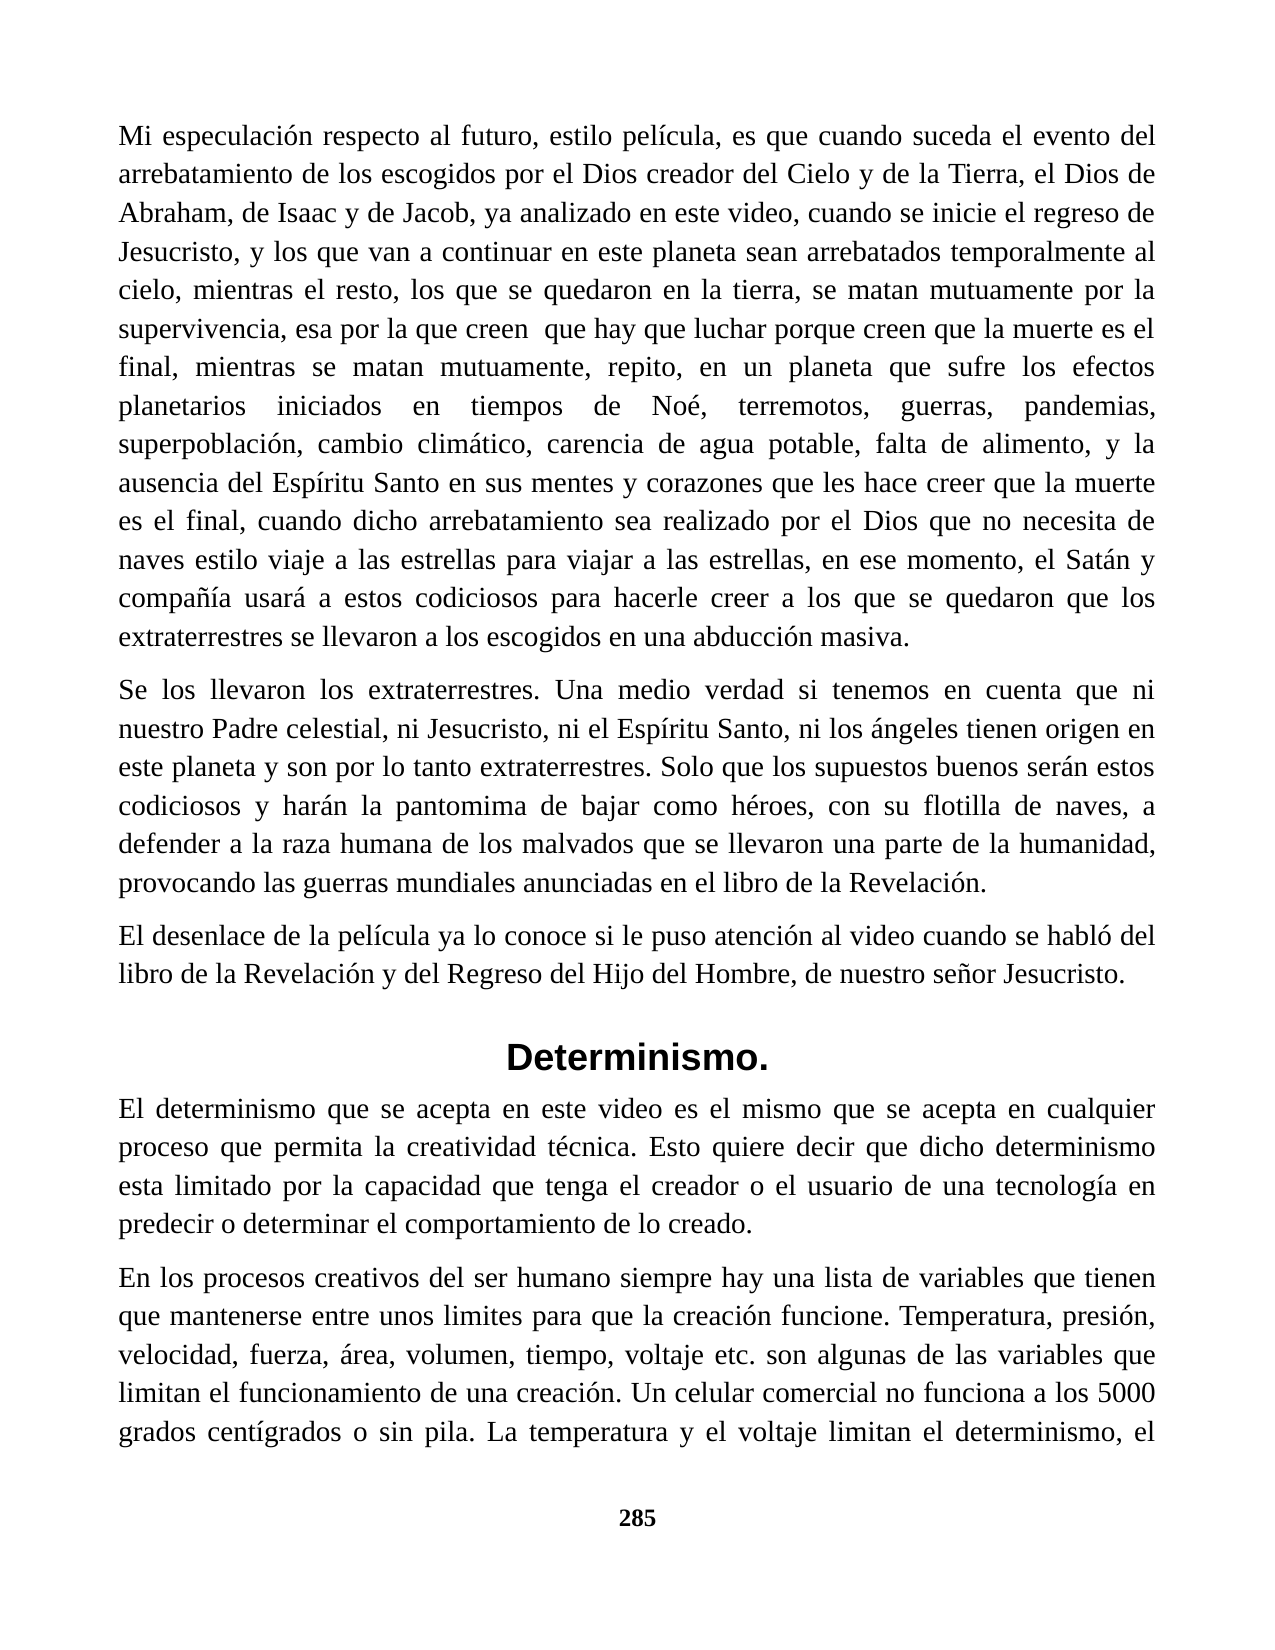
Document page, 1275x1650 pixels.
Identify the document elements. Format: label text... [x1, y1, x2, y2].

text El desenlace de la película ya lo conoce si le puso atención al video cuando se habló del libro de la Revelación y del Regreso del Hijo del Hombre, de nuestro señor Jesucristo. [118, 918, 1157, 990]
subtitle Determinismo. [118, 1035, 1157, 1078]
text Se los llevaron los extraterrestres. Una medio verdad si tenemos en cuenta que ni nuestro Padre celestial, ni Jesucristo, ni el Espíritu Santo, ni los ángeles tienen origen en este planeta y son por lo tanto extraterrestres. Solo que los supuestos buenos serán estos codiciosos y harán la pantomima de bajar como héroes, con su flotilla de naves, a defender a la raza humana de los malvados que se llevaron una parte de la humanidad, provocando las guerras mundiales anunciadas en el libro de la Revelación. [118, 672, 1157, 898]
text Mi especulación respecto al futuro, estilo película, es que cuando suceda el evento del arrebatamiento de los escogidos por el Dios creador del Cielo y de la Tierra, el Dios de Abraham, de Isaac y de Jacob, ya analizado en este video, cuando se inicie el regreso de Jesucristo, y los que van a continuar en este planeta sean arrebatados temporalmente al cielo, mientras el resto, los que se quedaron en la tierra, se matan mutuamente por la supervivencia, esa por la que creen que hay que luchar porque creen que la muerte es el final, mientras se matan mutuamente, repito, en un planeta que sufre los efectos planetarios iniciados en tiempos de Noé, terremotos, guerras, pandemias, superpoblación, cambio climático, carencia de agua potable, falta de alimento, y la ausencia del Espíritu Santo en sus mentes y corazones que les hace creer que la muerte es el final, cuando dicho arrebatamiento sea realizado por el Dios que no necesita de naves estilo viaje a las estrellas para viajar a las estrellas, en ese momento, el Satán y compañía usará a estos codiciosos para hacerle creer a los que se quedaron que los extraterrestres se llevaron a los escogidos en una abducción masiva. [118, 118, 1157, 653]
text El determinismo que se acepta en este video es el mismo que se acepta en cualquier proceso que permita la creatividad técnica. Esto quiere decir que dicho determinismo esta limitado por la capacidad que tenga el creador o el usuario de una tecnología en predecir o determinar el comportamiento de lo creado. [118, 1091, 1157, 1240]
text En los procesos creativos del ser humano siempre hay una lista de variables que tienen que mantenerse entre unos limites para que la creación funcione. Temperatura, presión, velocidad, fuerza, área, volumen, tiempo, voltaje etc. son algunas de las variables que limitan el funcionamiento de una creación. Un celular comercial no funciona a los 5000 grados centígrados o sin pila. La temperatura y el voltaje limitan el determinismo, el [118, 1260, 1157, 1447]
